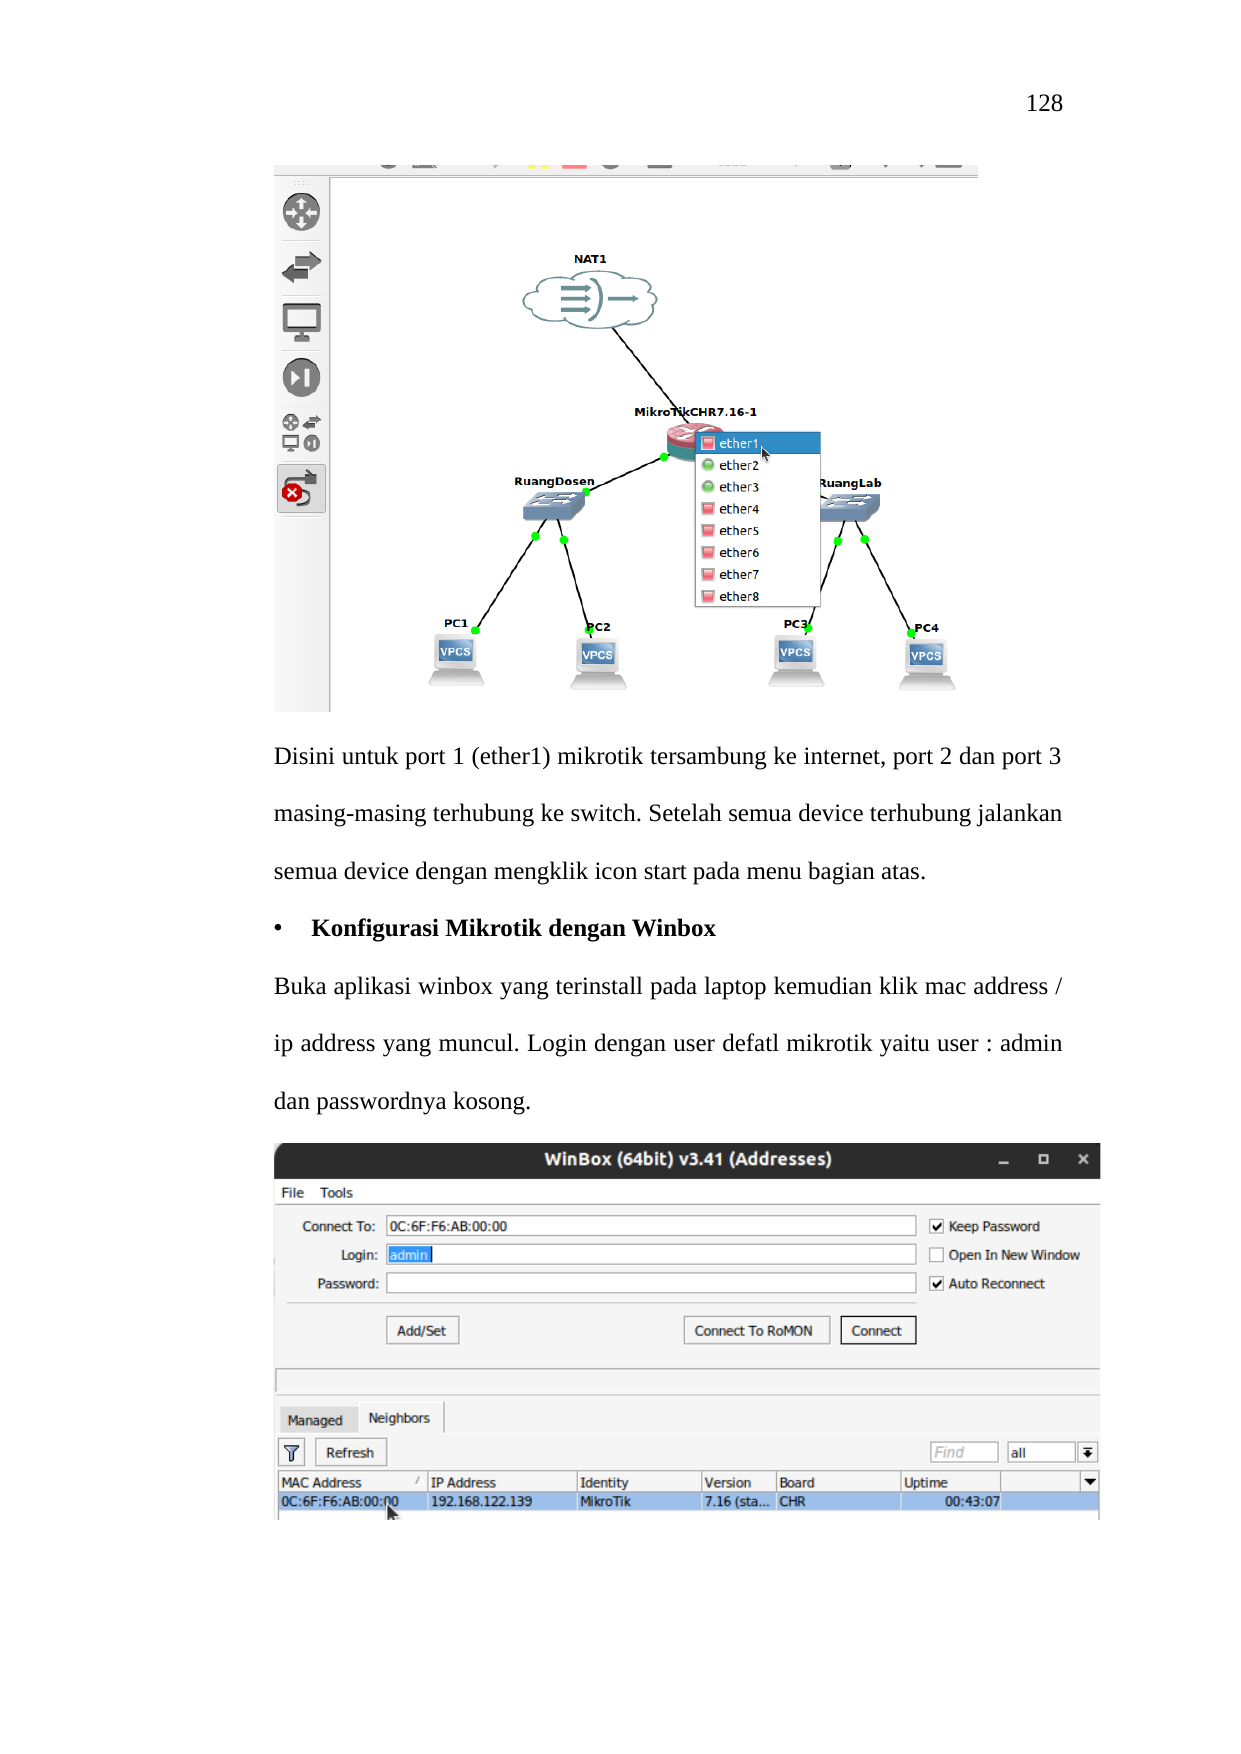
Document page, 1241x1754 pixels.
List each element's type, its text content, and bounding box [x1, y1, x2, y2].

picture [273, 165, 979, 712]
list Konfigurasi Mikrotik dengan Winbox [274, 913, 1063, 942]
list Buka aplikasi winbox yang terinstall pada laptop kemudian klik mac address / ip address yang muncul. Login dengan user defatl mikrotik yaitu user : admin dan passwordnya kosong. [236, 971, 1063, 1114]
list Disini untuk port 1 (ether1) mikrotik tersambung ke internet, port 2 dan port 3 masing-masing terhubung ke switch. Setelah semua device terhubung jalankan semua device dengan mengklik icon start pada menu bagian atas. [236, 741, 1063, 884]
picture [273, 1143, 1101, 1520]
